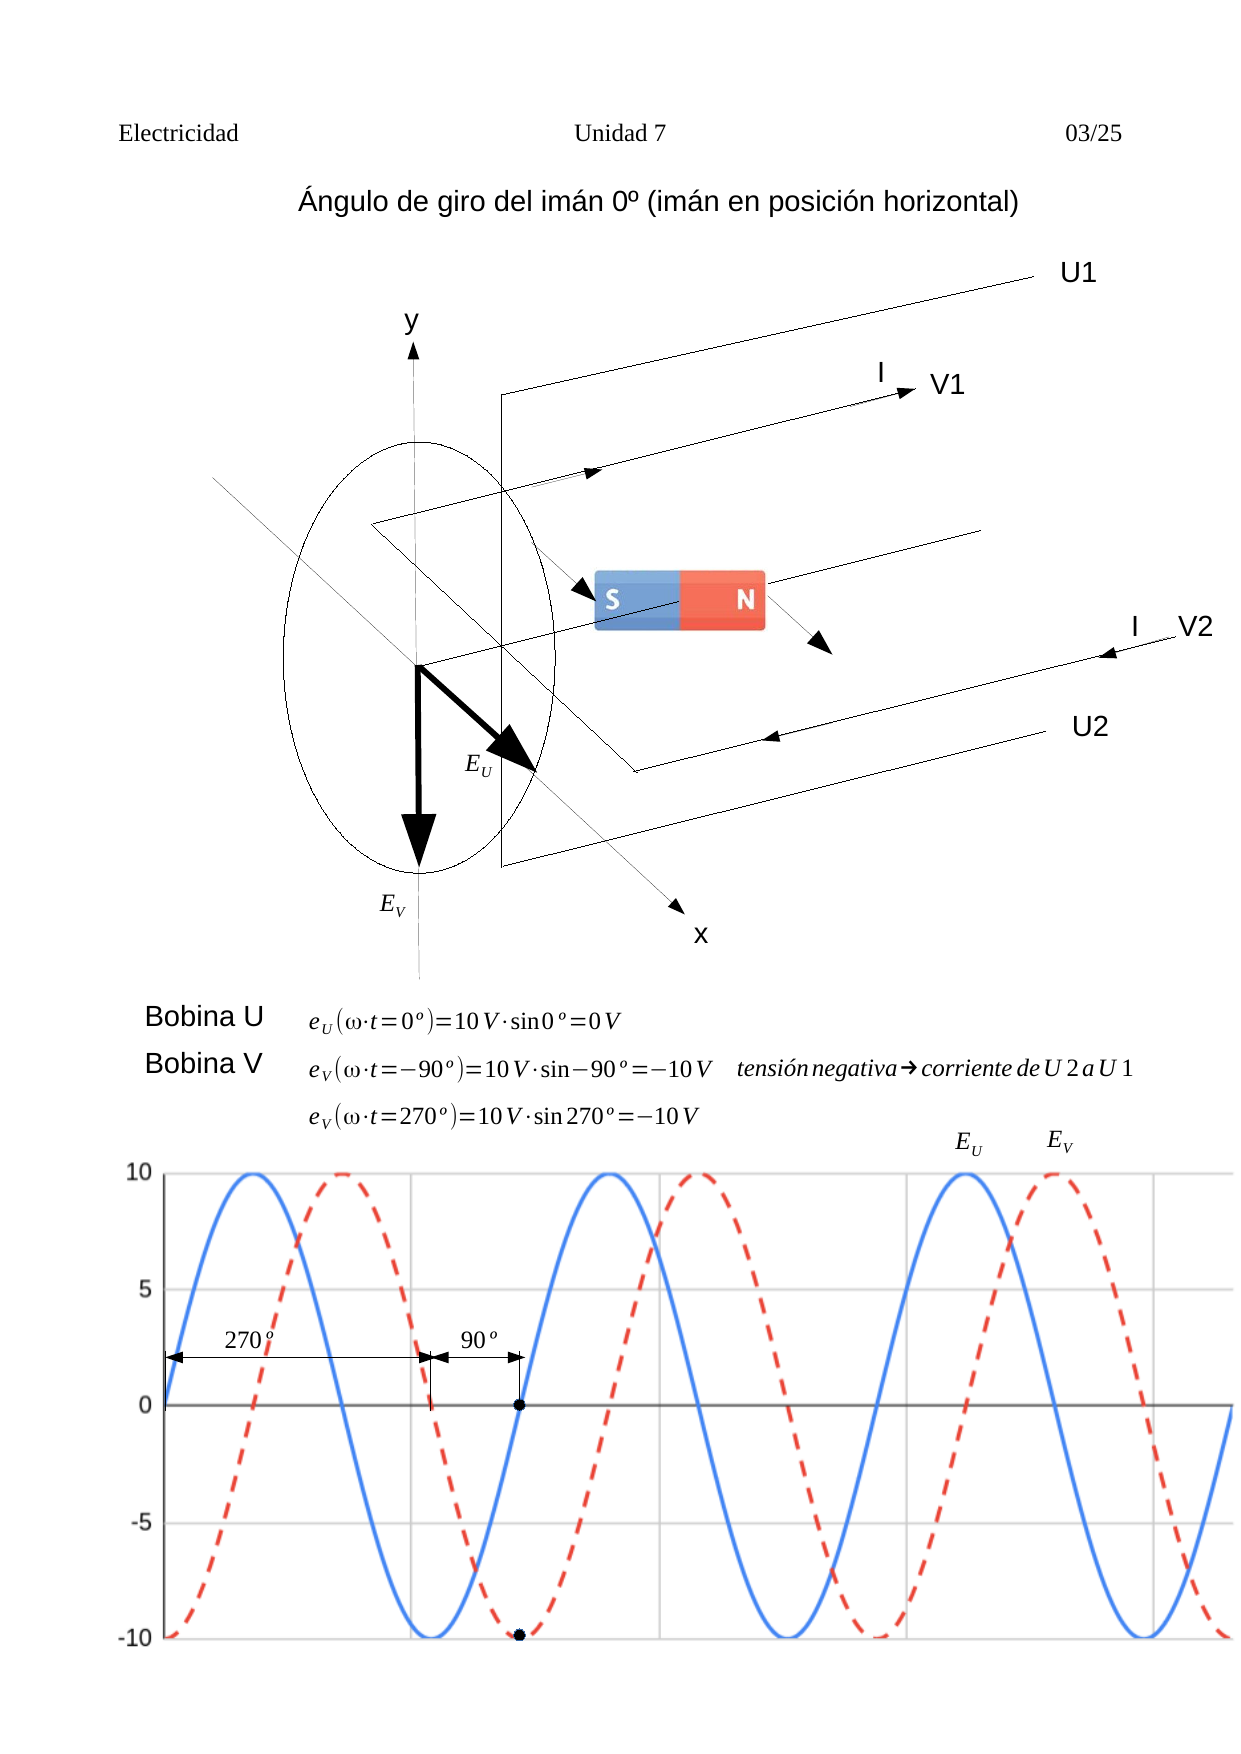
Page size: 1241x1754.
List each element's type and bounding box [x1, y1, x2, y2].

picture [118, 1156, 1241, 1649]
picture [590, 567, 768, 633]
